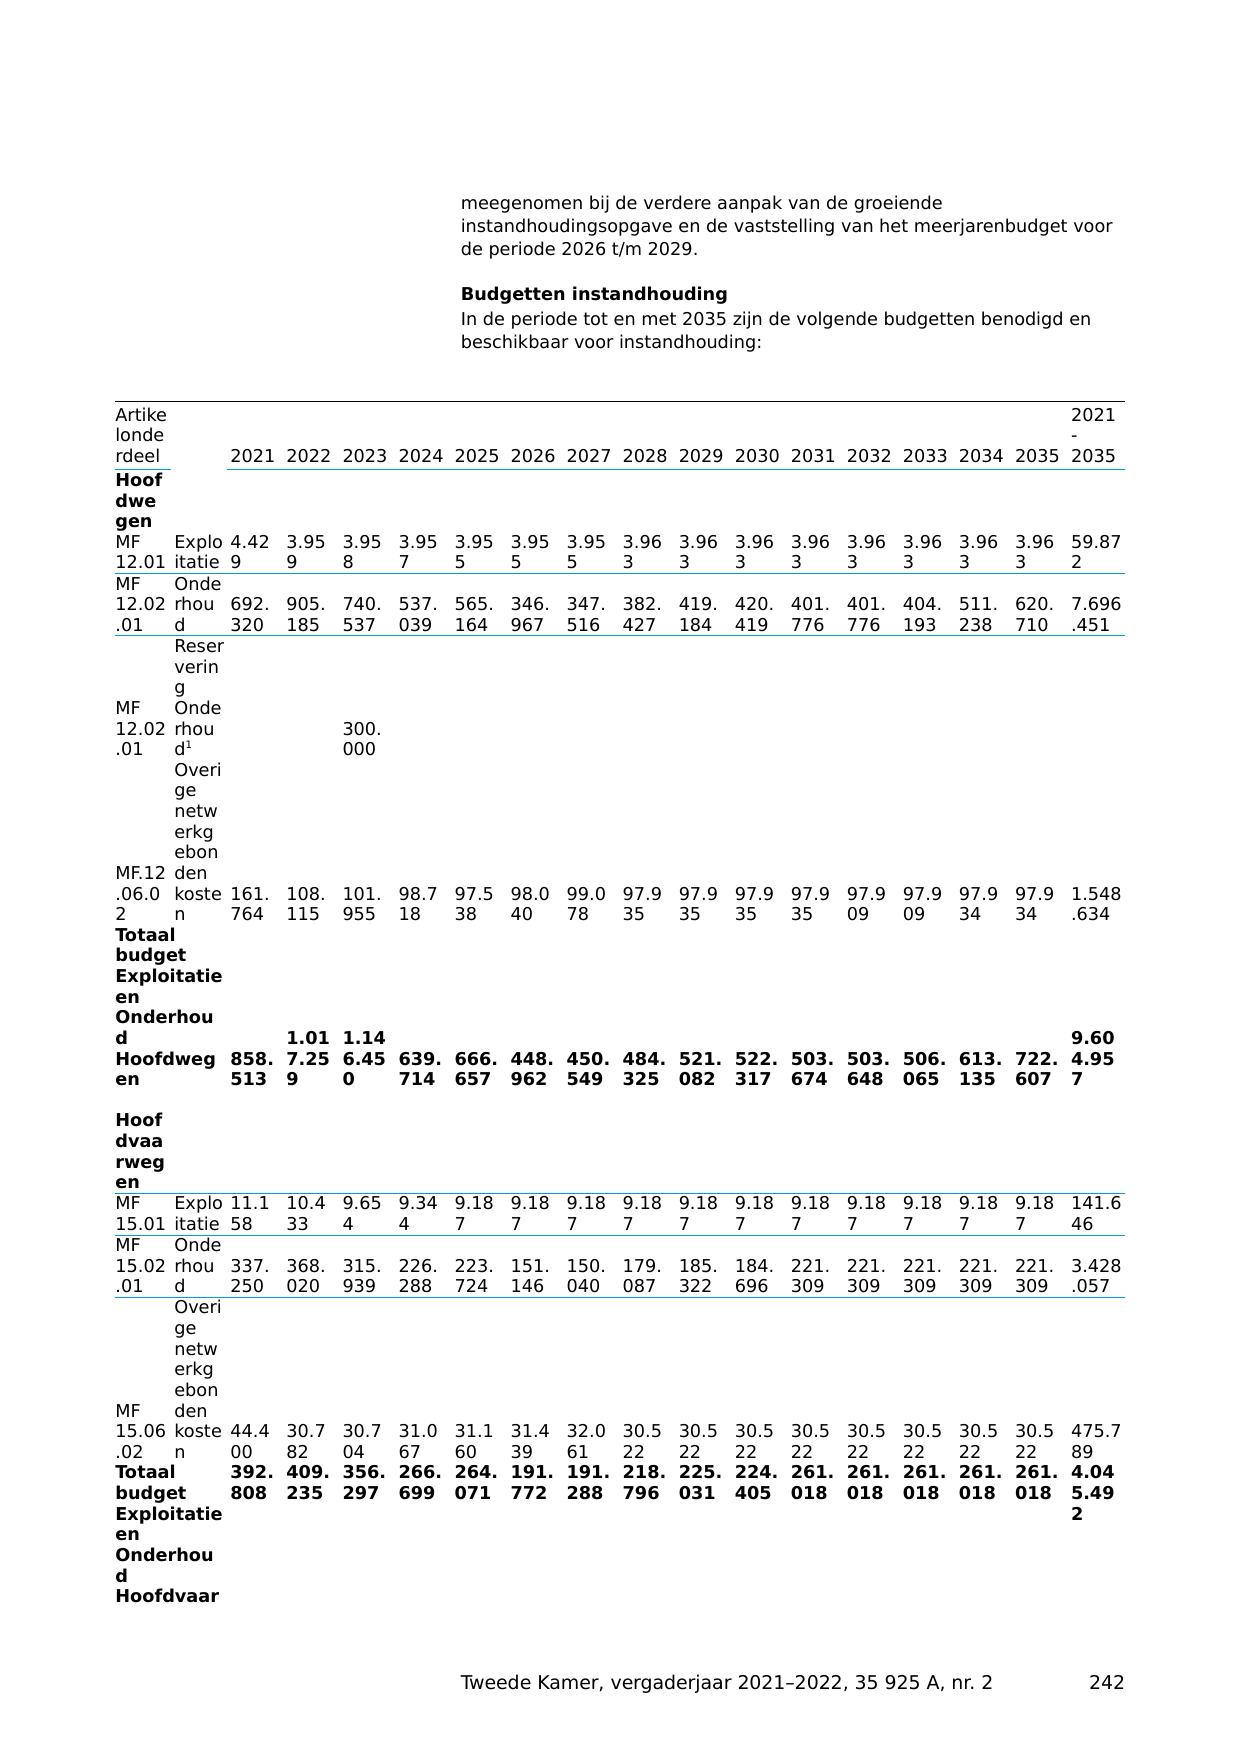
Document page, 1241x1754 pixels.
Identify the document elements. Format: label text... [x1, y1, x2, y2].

table_cell 98.718 [395, 760, 451, 925]
table_cell 2022 [283, 402, 339, 469]
table_cell [844, 470, 900, 532]
table_cell 184.696 [732, 1236, 788, 1297]
text Budgetten instandhouding [461, 282, 1125, 305]
table_cell 221.309 [900, 1236, 956, 1297]
table_cell MF 12.02.01 [115, 574, 171, 635]
table_cell 401.776 [788, 574, 844, 635]
table_cell Hoofdvaarwegen [115, 1110, 171, 1193]
table_cell 30.522 [844, 1298, 900, 1462]
table_cell 97.934 [956, 760, 1012, 925]
table_cell 261.018 [900, 1463, 956, 1607]
table_cell [227, 636, 283, 760]
table_cell [956, 470, 1012, 532]
table_cell 97.935 [732, 760, 788, 925]
table_cell 522.317 [732, 925, 788, 1090]
table_cell 1.548.634 [1068, 760, 1125, 925]
table_cell 300.000 [339, 636, 395, 760]
table_cell 2033 [900, 402, 956, 469]
table_cell [508, 1090, 563, 1110]
table_cell [788, 1090, 844, 1110]
table_cell 2035 [1012, 402, 1068, 469]
table_cell [676, 636, 732, 760]
table_cell [900, 636, 956, 760]
table_cell Reservering Onderhoud1 [171, 636, 227, 760]
table_cell MF 12.01 [115, 532, 171, 573]
table_cell 368.020 [283, 1236, 339, 1297]
table_cell 9.187 [620, 1194, 676, 1234]
table_cell 30.522 [732, 1298, 788, 1462]
table_cell [900, 1090, 956, 1110]
table_cell 315.939 [339, 1236, 395, 1297]
table_cell [620, 636, 676, 760]
table_cell 3.963 [1012, 532, 1068, 573]
table_cell [788, 1110, 844, 1193]
table_cell 11.158 [227, 1194, 283, 1234]
table_cell MF 15.06.02 [115, 1298, 171, 1462]
table_cell 613.135 [956, 925, 1012, 1090]
table_cell 9.187 [844, 1194, 900, 1234]
table_cell 382.427 [620, 574, 676, 635]
table_cell Onderhoud [171, 1236, 227, 1297]
table_cell 3.963 [900, 532, 956, 573]
table_cell 484.325 [620, 925, 676, 1090]
table_cell 722.607 [1012, 925, 1068, 1090]
table_cell [676, 1110, 732, 1193]
table_cell 9.187 [1012, 1194, 1068, 1234]
table_cell 150.040 [564, 1236, 619, 1297]
table_cell 221.309 [844, 1236, 900, 1297]
table_cell 59.872 [1068, 532, 1125, 573]
table_cell [227, 1110, 283, 1193]
table_cell 221.309 [956, 1236, 1012, 1297]
table_cell 2034 [956, 402, 1012, 469]
table_cell 30.522 [676, 1298, 732, 1462]
table_cell 9.654 [339, 1194, 395, 1234]
table_cell [564, 470, 619, 532]
table_cell [564, 636, 619, 760]
table_cell 3.957 [395, 532, 451, 573]
table_cell 9.187 [900, 1194, 956, 1234]
table_cell 30.782 [283, 1298, 339, 1462]
table_cell [171, 469, 227, 532]
table_cell 3.955 [508, 532, 563, 573]
table_cell 98.040 [508, 760, 563, 925]
table_cell 97.909 [844, 760, 900, 925]
text In de periode tot en met 2035 zijn de volgende budgetten benodigd en beschikbaar voor instandhouding: [461, 307, 1125, 353]
table_cell [171, 1090, 227, 1110]
table_cell 347.516 [564, 574, 619, 635]
table_cell 261.018 [956, 1463, 1012, 1607]
table_cell [732, 636, 788, 760]
table_cell 10.433 [283, 1194, 339, 1234]
table_cell 3.963 [844, 532, 900, 573]
table_cell Onderhoud [171, 574, 227, 635]
table_cell 161.764 [227, 760, 283, 925]
table_cell 223.724 [451, 1236, 507, 1297]
table_cell 9.604.957 [1068, 925, 1125, 1090]
table_cell 30.704 [339, 1298, 395, 1462]
table_cell 261.018 [844, 1463, 900, 1607]
table_cell 4.045.492 [1068, 1463, 1125, 1607]
table_cell [115, 1090, 171, 1110]
table_cell 450.549 [564, 925, 619, 1090]
table_cell 503.648 [844, 925, 900, 1090]
table_cell 401.776 [844, 574, 900, 635]
table_cell 9.187 [451, 1194, 507, 1234]
table_cell Artikelonderdeel [115, 402, 171, 469]
table_cell [844, 636, 900, 760]
table_cell 3.963 [676, 532, 732, 573]
table_cell [395, 470, 451, 532]
table_cell 151.146 [508, 1236, 563, 1297]
table_cell [676, 1090, 732, 1110]
table_cell 32.061 [564, 1298, 619, 1462]
table_cell [1012, 1090, 1068, 1110]
table_cell [788, 636, 844, 760]
table_cell [900, 1110, 956, 1193]
table_cell 9.187 [508, 1194, 563, 1234]
table_cell 9.187 [956, 1194, 1012, 1234]
table_cell [620, 1090, 676, 1110]
table_cell 97.934 [1012, 760, 1068, 925]
table_cell 7.696.451 [1068, 574, 1125, 635]
table_cell 2029 [676, 402, 732, 469]
table_cell [395, 1090, 451, 1110]
table_cell 448.962 [508, 925, 563, 1090]
table_cell MF 12.02.01 [115, 636, 171, 760]
table_cell 108.115 [283, 760, 339, 925]
table_cell 3.963 [620, 532, 676, 573]
table_cell 2021 [227, 402, 283, 469]
table_cell 30.522 [900, 1298, 956, 1462]
table_cell 3.963 [956, 532, 1012, 573]
table_cell 97.935 [620, 760, 676, 925]
table_cell Overige netwerkgebonden kosten [171, 1298, 227, 1462]
table_cell [395, 636, 451, 760]
table_cell 224.405 [732, 1463, 788, 1607]
table_cell 185.322 [676, 1236, 732, 1297]
table_cell 521.082 [676, 925, 732, 1090]
table_cell 905.185 [283, 574, 339, 635]
table_cell [620, 1110, 676, 1193]
table_cell [956, 1090, 1012, 1110]
table_cell 226.288 [395, 1236, 451, 1297]
table_cell 537.039 [395, 574, 451, 635]
table_cell 2021-2035 [1068, 402, 1125, 469]
table_cell 261.018 [788, 1463, 844, 1607]
table_cell 97.935 [788, 760, 844, 925]
table_cell [676, 470, 732, 532]
table_cell 3.955 [564, 532, 619, 573]
table_cell 30.522 [788, 1298, 844, 1462]
table_cell [788, 470, 844, 532]
table_cell 225.031 [676, 1463, 732, 1607]
table_cell 565.164 [451, 574, 507, 635]
table_cell [283, 1110, 339, 1193]
table_cell [339, 1090, 395, 1110]
table_cell 692.320 [227, 574, 283, 635]
table_cell [227, 470, 283, 532]
table_cell 264.071 [451, 1463, 507, 1607]
table_cell [283, 470, 339, 532]
table_cell 419.184 [676, 574, 732, 635]
table_cell 506.065 [900, 925, 956, 1090]
table_cell MF.12.06.02 [115, 760, 171, 925]
table_cell 1.017.259 [283, 925, 339, 1090]
table_cell 9.187 [788, 1194, 844, 1234]
table_cell 2031 [788, 402, 844, 469]
table_cell [339, 1110, 395, 1193]
table_cell 620.710 [1012, 574, 1068, 635]
table_cell [283, 636, 339, 760]
table_cell 392.808 [227, 1463, 283, 1607]
text meegenomen bij de verdere aanpak van de groeiende instandhoudingsopgave en de vaststelling van het meerjarenbudget voor de periode 2026 t/m 2029. [461, 191, 1125, 259]
table_cell [844, 1090, 900, 1110]
table_cell [1012, 470, 1068, 532]
table_cell 346.967 [508, 574, 563, 635]
table_cell [227, 1090, 283, 1110]
table_cell 99.078 [564, 760, 619, 925]
table_cell 97.935 [676, 760, 732, 925]
table_cell 475.789 [1068, 1298, 1125, 1462]
table_cell 9.187 [564, 1194, 619, 1234]
table_cell Overige netwerkgebonden kosten [171, 760, 227, 925]
table_cell 740.537 [339, 574, 395, 635]
table_cell [1012, 636, 1068, 760]
table_cell 2027 [564, 402, 619, 469]
table_cell 3.955 [451, 532, 507, 573]
table_cell [283, 1090, 339, 1110]
table_cell Totaal budget Exploitatie en Onderhoud Hoofdvaar [115, 1463, 227, 1607]
table_cell 2024 [395, 402, 451, 469]
table_cell MF 15.02.01 [115, 1236, 171, 1297]
table_cell [508, 470, 563, 532]
table_cell Totaal budget Exploitatie en Onderhoud Hoofdwegen [115, 925, 227, 1090]
table_cell [451, 636, 507, 760]
table_cell [171, 1110, 227, 1193]
table_cell [451, 1110, 507, 1193]
table_cell [732, 1110, 788, 1193]
table_cell 3.959 [283, 532, 339, 573]
table_cell 266.699 [395, 1463, 451, 1607]
table_cell 3.963 [788, 532, 844, 573]
table_cell 261.018 [1012, 1463, 1068, 1607]
table_cell [171, 402, 227, 469]
table_cell 191.288 [564, 1463, 619, 1607]
table_cell 356.297 [339, 1463, 395, 1607]
table_cell [1068, 1090, 1125, 1110]
table_cell 4.429 [227, 532, 283, 573]
table_cell 221.309 [788, 1236, 844, 1297]
table_cell 858.513 [227, 925, 283, 1090]
table_cell [508, 1110, 563, 1193]
table_cell [508, 636, 563, 760]
table_header Tabel 93 Budgetten Exploitatie, Watermanagement en Onderhoud RWS [115, 376, 1125, 401]
table_cell 31.439 [508, 1298, 563, 1462]
table_cell 2028 [620, 402, 676, 469]
table_cell [451, 470, 507, 532]
table_cell 2026 [508, 402, 563, 469]
table_cell [564, 1090, 619, 1110]
table_cell 666.657 [451, 925, 507, 1090]
table_cell 9.187 [732, 1194, 788, 1234]
table_cell [451, 1090, 507, 1110]
table_cell Hoofdwegen [115, 470, 171, 532]
table_cell [732, 1090, 788, 1110]
table_cell [620, 470, 676, 532]
table_cell 30.522 [1012, 1298, 1068, 1462]
table_cell 2023 [339, 402, 395, 469]
table_cell 141.646 [1068, 1194, 1125, 1234]
table_cell 97.909 [900, 760, 956, 925]
table_cell 3.963 [732, 532, 788, 573]
table_cell [339, 470, 395, 532]
table_cell 409.235 [283, 1463, 339, 1607]
table_cell 9.187 [676, 1194, 732, 1234]
table_cell [844, 1110, 900, 1193]
table_cell 3.428.057 [1068, 1236, 1125, 1297]
table_cell 179.087 [620, 1236, 676, 1297]
table_cell 503.674 [788, 925, 844, 1090]
table_cell 511.238 [956, 574, 1012, 635]
table_cell 44.400 [227, 1298, 283, 1462]
table_cell [956, 1110, 1012, 1193]
table_cell 404.193 [900, 574, 956, 635]
table_cell 101.955 [339, 760, 395, 925]
table_cell Exploitatie [171, 532, 227, 573]
table_cell 30.522 [956, 1298, 1012, 1462]
table_cell 1.146.450 [339, 925, 395, 1090]
table_cell [1068, 470, 1125, 532]
table_cell [1068, 636, 1125, 760]
table_cell 2025 [451, 402, 507, 469]
table_cell 97.538 [451, 760, 507, 925]
table_cell 2030 [732, 402, 788, 469]
table_cell 2032 [844, 402, 900, 469]
table_cell 191.772 [508, 1463, 563, 1607]
table_cell 31.160 [451, 1298, 507, 1462]
table_cell 420.419 [732, 574, 788, 635]
table_cell Exploitatie [171, 1194, 227, 1234]
table_cell 337.250 [227, 1236, 283, 1297]
table_cell [732, 470, 788, 532]
table_cell 221.309 [1012, 1236, 1068, 1297]
table_cell [956, 636, 1012, 760]
table_cell 218.796 [620, 1463, 676, 1607]
table_cell 31.067 [395, 1298, 451, 1462]
table_cell [1068, 1110, 1125, 1193]
table_cell [395, 1110, 451, 1193]
table_cell [564, 1110, 619, 1193]
table_cell MF 15.01 [115, 1194, 171, 1234]
table_cell [900, 470, 956, 532]
table_cell 30.522 [620, 1298, 676, 1462]
table_cell 9.344 [395, 1194, 451, 1234]
table_cell 639.714 [395, 925, 451, 1090]
table_cell 3.958 [339, 532, 395, 573]
table_cell [1012, 1110, 1068, 1193]
